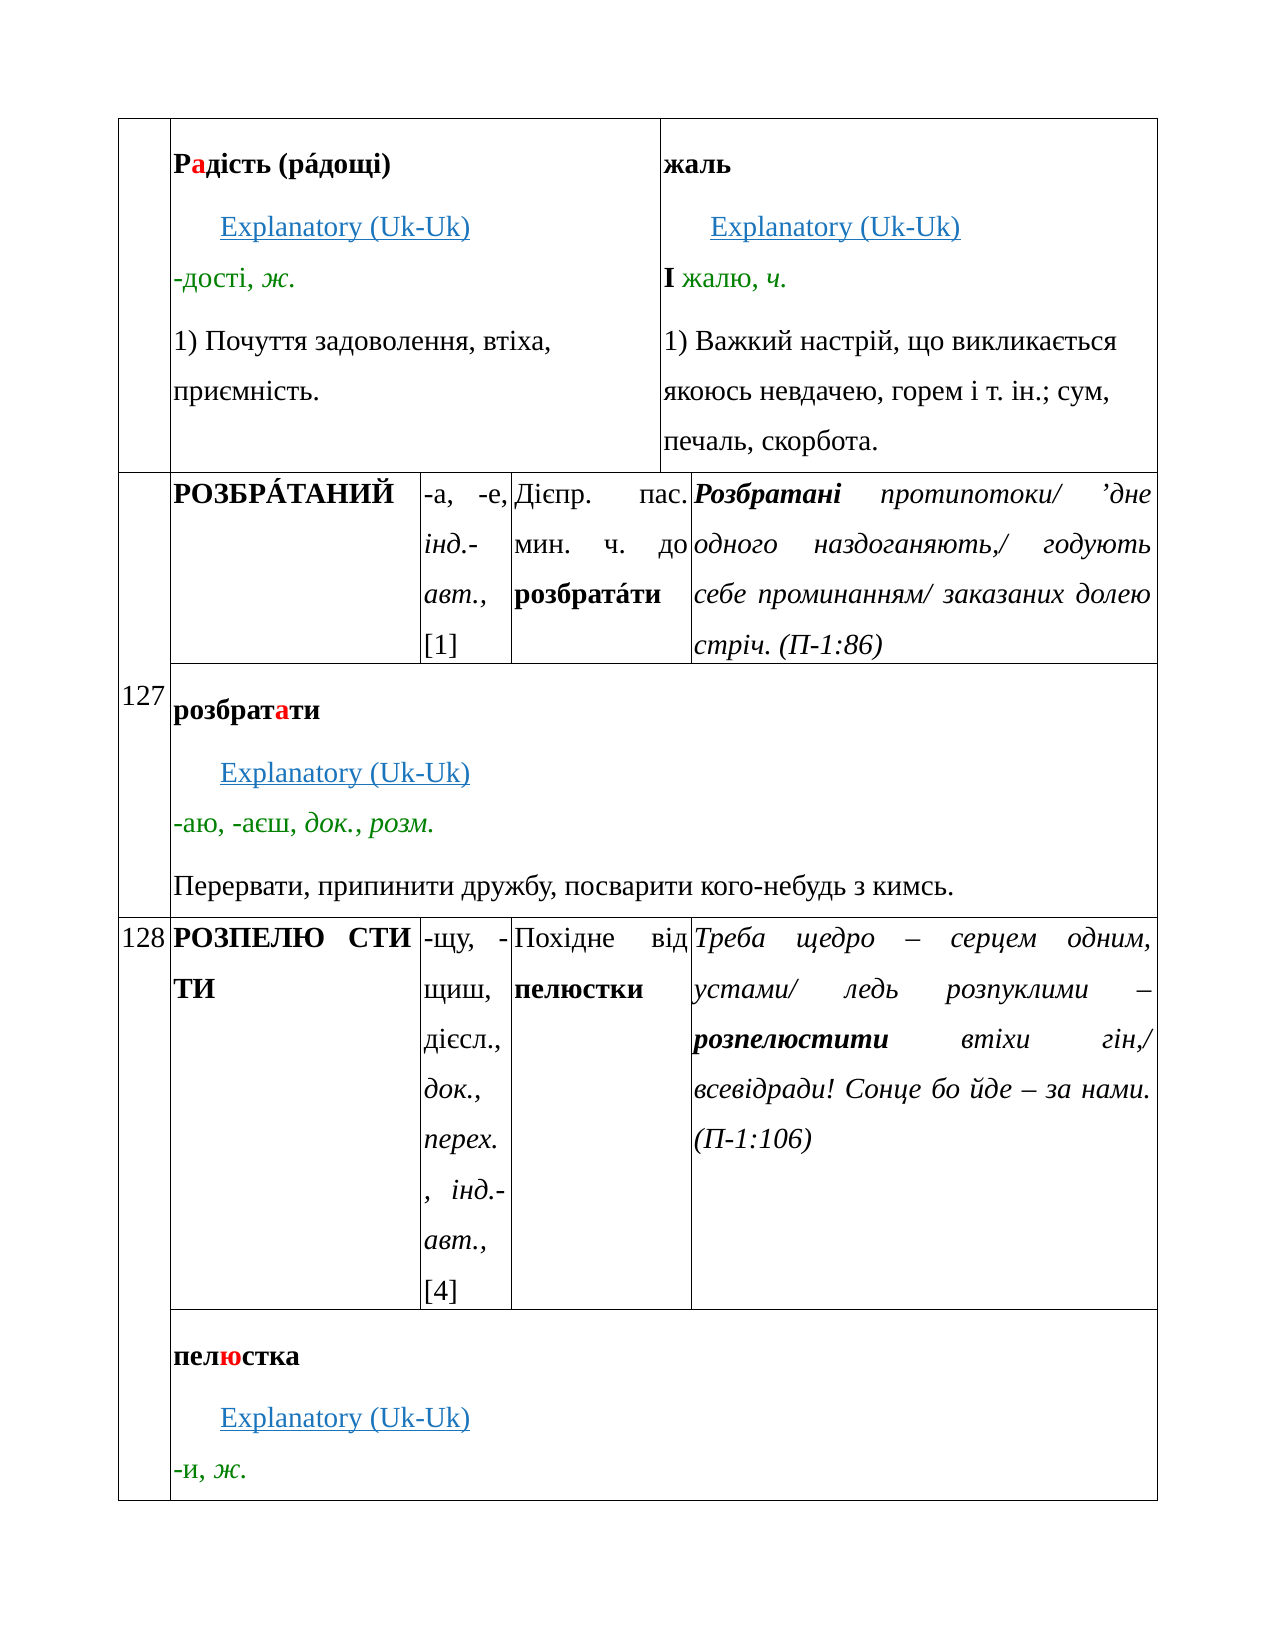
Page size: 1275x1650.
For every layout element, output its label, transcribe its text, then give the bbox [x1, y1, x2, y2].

table_cell -щу, -щиш, дієсл., док., перех., інд.-авт., [4] [421, 918, 511, 1309]
table_cell Дієпр. пас. мин. ч. до розбратáти [512, 473, 691, 663]
table_cell -а, -е, інд.-авт., [1] [421, 473, 511, 663]
table_cell розбратати Explanatory (Uk-Uk) -аю, -аєш, док., розм. Перервати, припинити дружбу, посварити кого-небудь з кимсь. [171, 664, 1157, 917]
table_cell 128 [119, 918, 170, 1500]
table_cell пелюстка Explanatory (Uk-Uk) -и, ж. [171, 1310, 1157, 1500]
table_cell РозбрÁтаний [171, 473, 420, 663]
table_cell Розпелюстити [171, 918, 420, 1309]
table_cell 127 [119, 473, 170, 917]
table_cell жаль Explanatory (Uk-Uk) I жалю, ч. 1) Важкий настрій, що викликається якоюсь невдачею, горем і т. ін.; сум, печаль, скорбота. [661, 119, 1157, 472]
table_cell Похідне від пелюстки [512, 918, 691, 1309]
table_cell Треба щедро – серцем одним, устами/ ледь розпуклими – розпелюстити втіхи гін,/ всевідради! Сонце бо йде – за нами. (П-1:106) [692, 918, 1157, 1309]
table_cell Радість (рáдощі) Explanatory (Uk-Uk) -дості, ж. 1) Почуття задоволення, втіха, приємність. [171, 119, 660, 472]
table_cell [119, 119, 170, 472]
table_cell Розбратані протипотоки/ ’дне одного наздоганяють,/ годують себе проминанням/ заказаних долею стріч. (П-1:86) [692, 473, 1157, 663]
